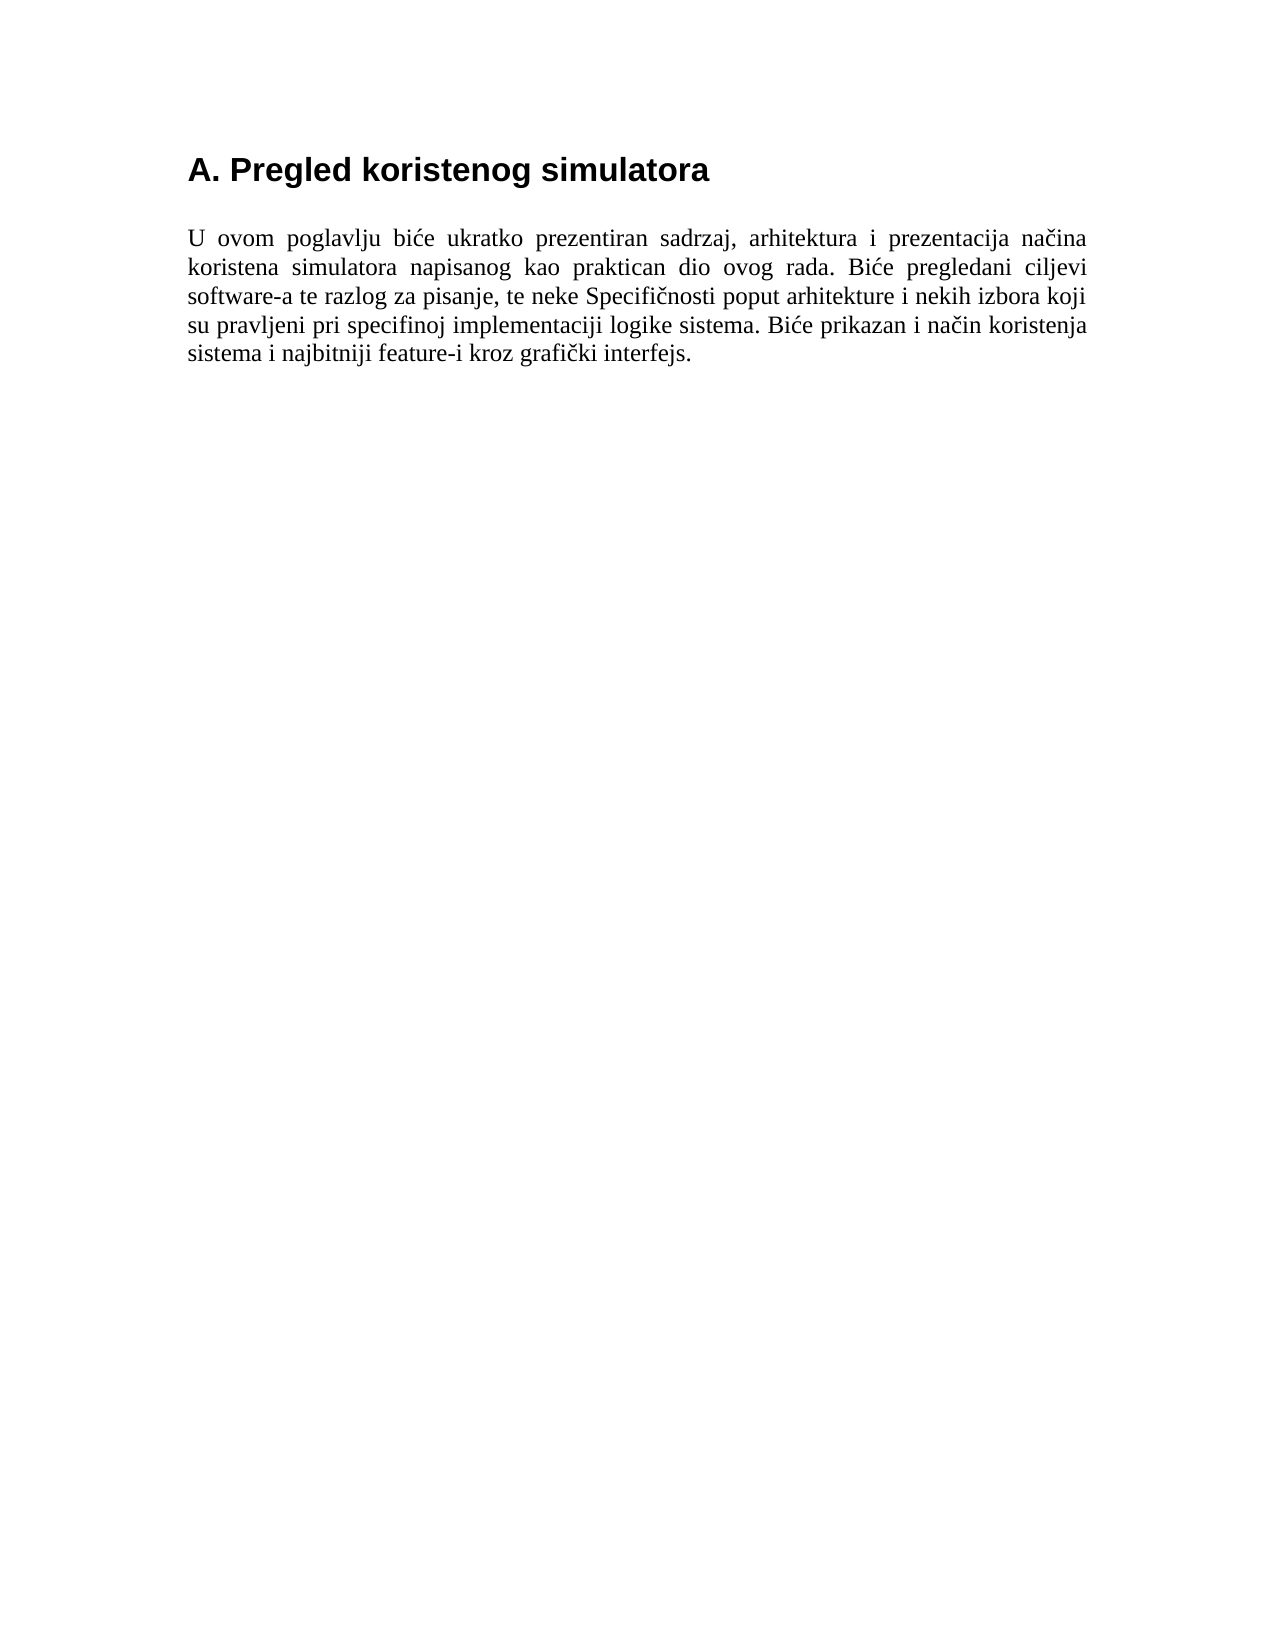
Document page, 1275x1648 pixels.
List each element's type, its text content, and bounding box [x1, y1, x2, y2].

text U ovom poglavlju biće ukratko prezentiran sadrzaj, arhitektura i prezentacija načina koristena simulatora napisanog kao praktican dio ovog rada. Biće pregledani ciljevi software-a te razlog za pisanje, te neke Specifičnosti poput arhitekture i nekih izbora koji su pravljeni pri specifinoj implementaciji logike sistema. Biće prikazan i način koristenja sistema i najbitniji feature-i kroz grafički interfejs. [187, 223, 1088, 367]
subtitle A. Pregled koristenog simulatora [187, 150, 1088, 188]
